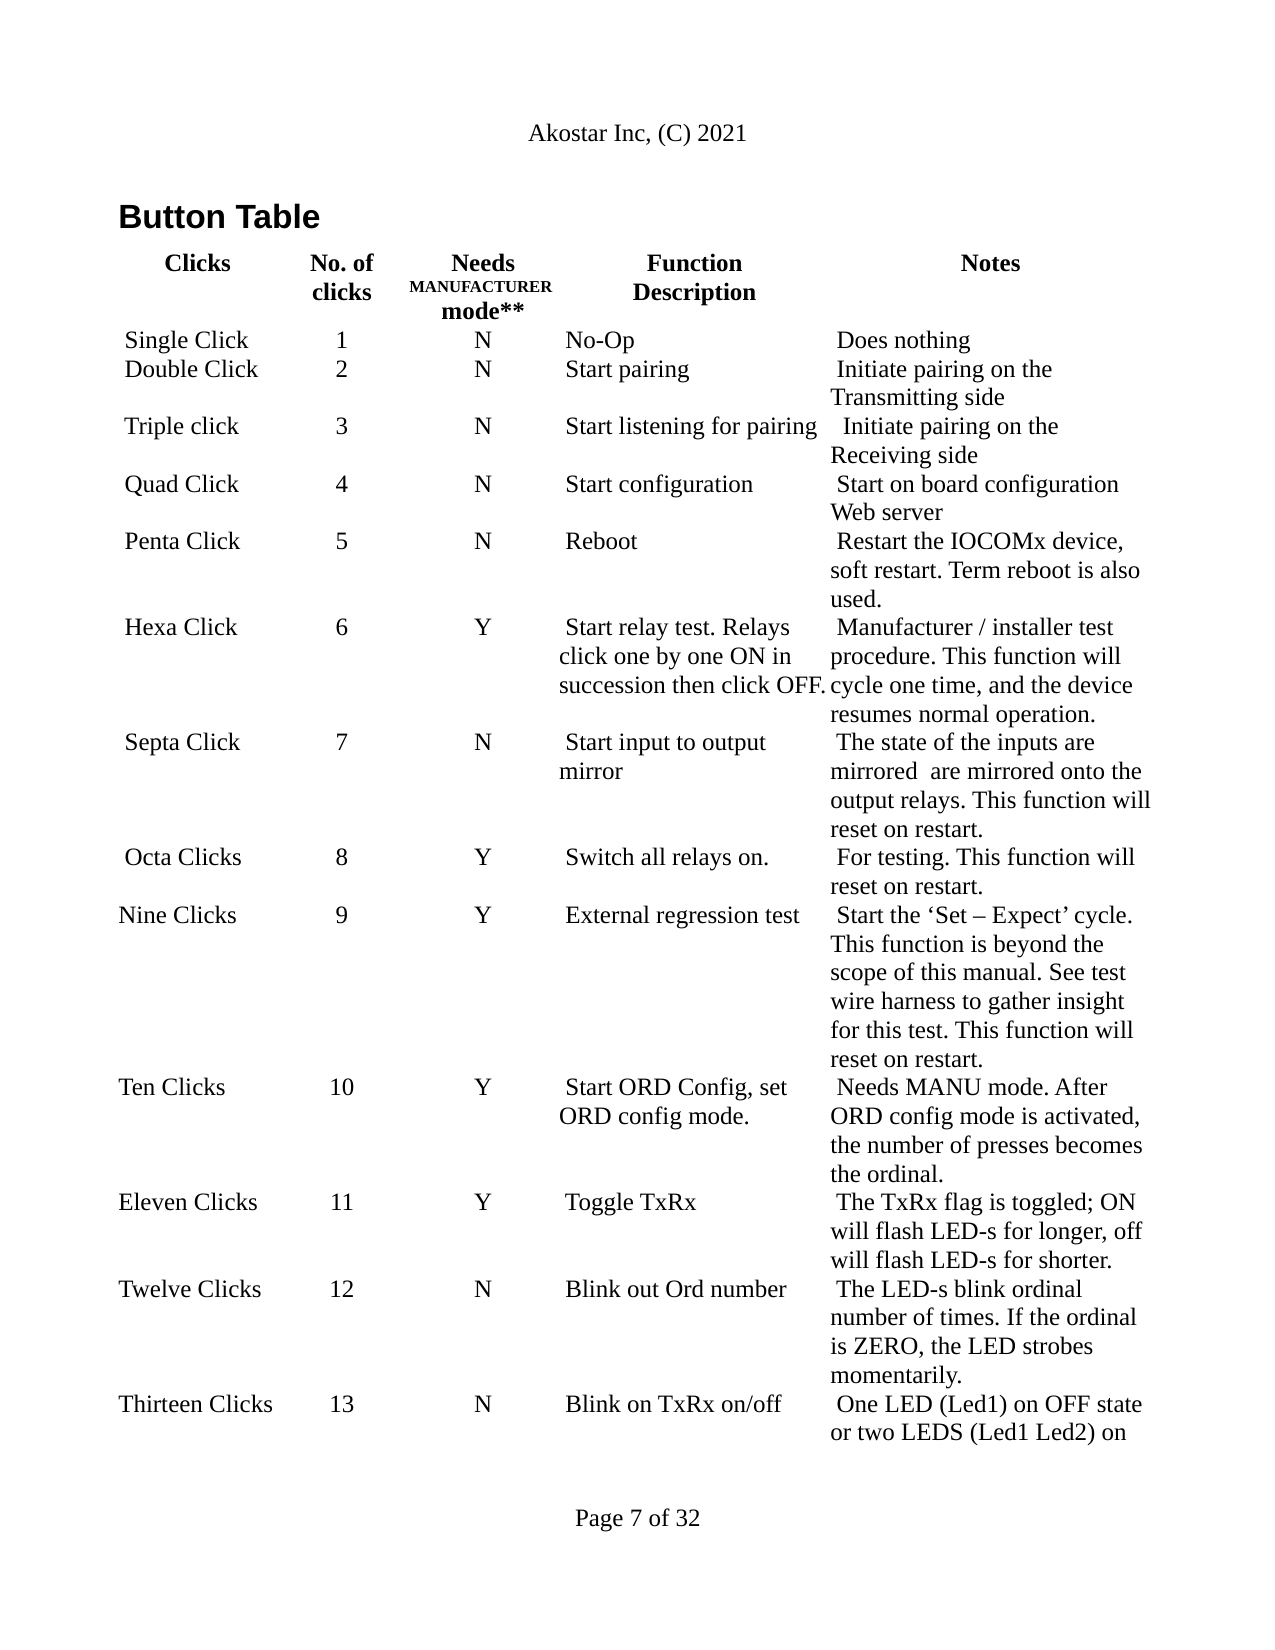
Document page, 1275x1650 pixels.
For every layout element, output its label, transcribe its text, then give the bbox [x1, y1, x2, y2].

table_cell Octa Clicks [118, 843, 277, 900]
table_cell Y [407, 1188, 559, 1274]
table_cell Toggle TxRx [559, 1188, 830, 1274]
table_cell N [407, 469, 559, 526]
table_cell N [407, 1274, 559, 1389]
table_cell Restart the IOCOMx device, soft restart. Term reboot is also used. [830, 526, 1157, 612]
table_cell Needs MANU mode. After ORD config mode is activated, the number of presses becomes the ordinal. [830, 1073, 1157, 1187]
table_cell One LED (Led1) on OFF state or two LEDS (Led1 Led2) on [830, 1389, 1157, 1446]
table_header Needs MANUFACTURER mode** [407, 248, 559, 325]
table_cell Septa Click [118, 728, 277, 842]
table_cell N [407, 728, 559, 842]
table_cell Double Click [118, 354, 277, 411]
table_cell Blink out Ord number [559, 1274, 830, 1389]
table_cell Quad Click [118, 469, 277, 526]
table_cell Twelve Clicks [118, 1274, 277, 1389]
table_cell Blink on TxRx on/off [559, 1389, 830, 1446]
table_cell 6 [277, 613, 407, 727]
table_cell 3 [277, 411, 407, 469]
table_cell 13 [277, 1389, 407, 1446]
table_cell Triple click [118, 411, 277, 469]
table_cell Eleven Clicks [118, 1188, 277, 1274]
table_cell The state of the inputs are mirrored are mirrored onto the output relays. This function will reset on restart. [830, 728, 1157, 842]
table_cell Manufacturer / installer test procedure. This function will cycle one time, and the device resumes normal operation. [830, 613, 1157, 727]
table_cell Start on board configuration Web server [830, 469, 1157, 526]
table_cell 10 [277, 1073, 407, 1187]
table_cell Penta Click [118, 526, 277, 612]
table_cell Start pairing [559, 354, 830, 411]
table_cell Y [407, 843, 559, 900]
table_cell N [407, 526, 559, 612]
table_header No. of clicks [277, 248, 407, 325]
table_cell Start the ‘Set – Expect’ cycle. This function is beyond the scope of this manual. See test wire harness to gather insight for this test. This function will reset on restart. [830, 900, 1157, 1072]
table_cell Hexa Click [118, 613, 277, 727]
table_cell The TxRx flag is toggled; ON will flash LED-s for longer, off will flash LED-s for shorter. [830, 1188, 1157, 1274]
table_cell 9 [277, 900, 407, 1072]
table_cell 8 [277, 843, 407, 900]
table_cell N [407, 325, 559, 354]
table_header Clicks [118, 248, 277, 325]
table_cell Ten Clicks [118, 1073, 277, 1187]
table_cell For testing. This function will reset on restart. [830, 843, 1157, 900]
table_cell 7 [277, 728, 407, 842]
table_header Notes [830, 248, 1157, 325]
table_cell Start listening for pairing [559, 411, 830, 469]
table_cell Initiate pairing on the Transmitting side [830, 354, 1157, 411]
table_cell 11 [277, 1188, 407, 1274]
table_cell N [407, 411, 559, 469]
subtitle Button Table [118, 197, 1157, 236]
table_cell External regression test [559, 900, 830, 1072]
table_cell 4 [277, 469, 407, 526]
table_cell 12 [277, 1274, 407, 1389]
table_cell 2 [277, 354, 407, 411]
table_cell Nine Clicks [118, 900, 277, 1072]
table_cell 5 [277, 526, 407, 612]
table_cell Does nothing [830, 325, 1157, 354]
table_cell Y [407, 613, 559, 727]
table_cell N [407, 354, 559, 411]
table_cell N [407, 1389, 559, 1446]
table_cell The LED-s blink ordinal number of times. If the ordinal is ZERO, the LED strobes momentarily. [830, 1274, 1157, 1389]
table_cell Y [407, 1073, 559, 1187]
table_cell Single Click [118, 325, 277, 354]
table_cell Start configuration [559, 469, 830, 526]
table_cell Start input to output mirror [559, 728, 830, 842]
table_header Function Description [559, 248, 830, 325]
table_cell Thirteen Clicks [118, 1389, 277, 1446]
table_cell Y [407, 900, 559, 1072]
table_cell 1 [277, 325, 407, 354]
table_cell Reboot [559, 526, 830, 612]
table_cell Start ORD Config, set ORD config mode. [559, 1073, 830, 1187]
table_cell Initiate pairing on the Receiving side [830, 411, 1157, 469]
table_cell Start relay test. Relays click one by one ON in succession then click OFF. [559, 613, 830, 727]
table_cell No-Op [559, 325, 830, 354]
table_cell Switch all relays on. [559, 843, 830, 900]
